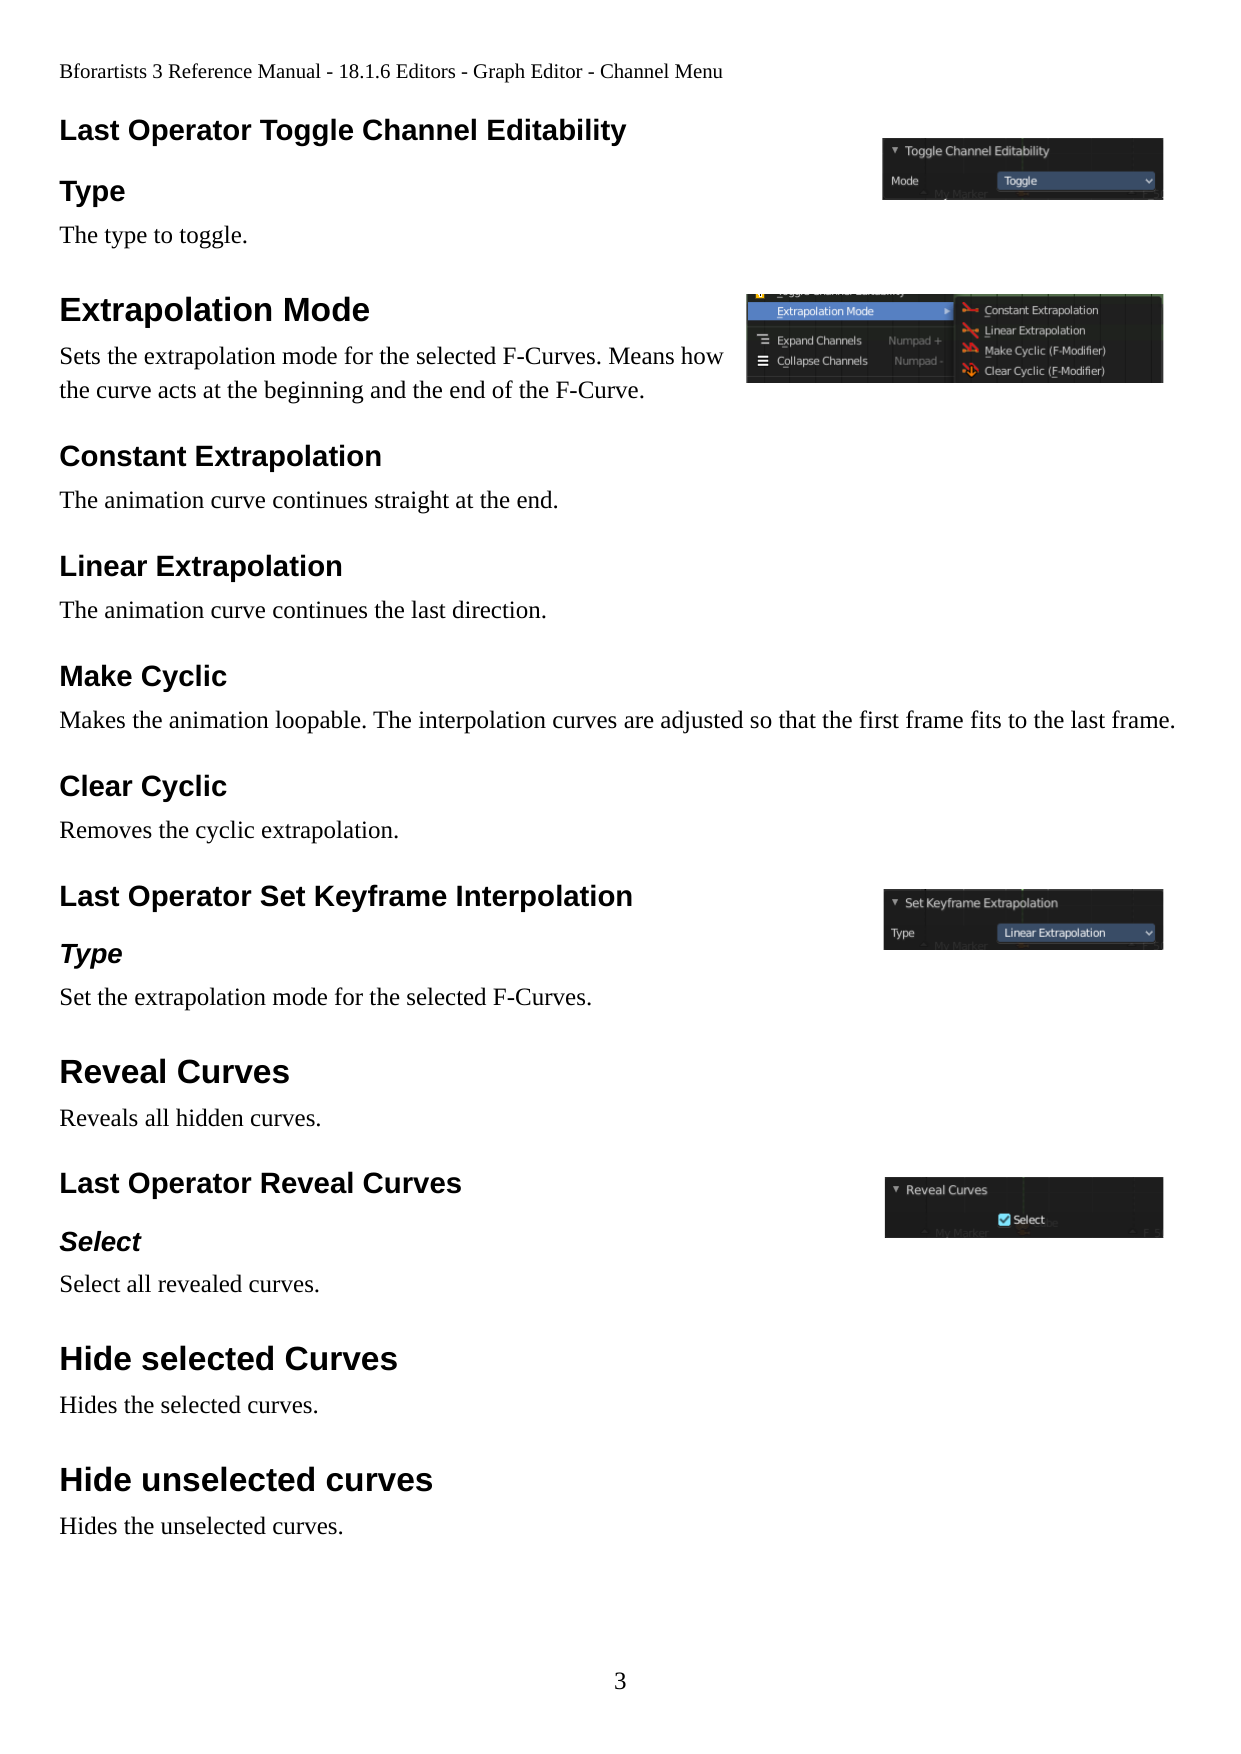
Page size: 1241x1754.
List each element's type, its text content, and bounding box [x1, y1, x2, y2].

text Hides the unselected curves. [59, 1511, 1181, 1540]
picture [882, 138, 1164, 200]
subtitle Linear Extrapolation [59, 549, 1181, 582]
text The type to toggle. [59, 220, 1181, 248]
text Select all revealed curves. [59, 1269, 1181, 1298]
picture [883, 889, 1164, 950]
text Makes the animation loopable. The interpolation curves are adjusted so that the first frame fits to the last frame. [59, 705, 1181, 734]
subtitle Reveal Curves [59, 1051, 1181, 1090]
subtitle Hide unselected curves [59, 1460, 1181, 1499]
text Set the extrapolation mode for the selected F-Curves. [59, 982, 1181, 1010]
subtitle Type [59, 937, 1181, 969]
picture [884, 1177, 1164, 1238]
text The animation curve continues straight at the end. [59, 485, 1181, 514]
subtitle Hide selected Curves [59, 1339, 1181, 1378]
subtitle Make Cyclic [59, 659, 1181, 692]
subtitle Last Operator Toggle Channel Editability [59, 113, 1181, 146]
text Reveals all hidden curves. [59, 1103, 1181, 1131]
picture [746, 294, 1164, 383]
subtitle Clear Cyclic [59, 768, 1181, 802]
text The animation curve continues the last direction. [59, 595, 1181, 624]
subtitle Type [59, 173, 1181, 207]
subtitle Last Operator Reveal Curves [59, 1166, 1181, 1200]
text Removes the cyclic extrapolation. [59, 815, 1181, 843]
subtitle Last Operator Set Keyframe Interpolation [59, 878, 1181, 912]
text Hides the selected curves. [59, 1390, 1181, 1419]
subtitle Extrapolation Mode [59, 289, 1181, 328]
text Sets the extrapolation mode for the selected F-Curves. Means how the curve acts at the beginning and the end of the F-Curve. [59, 341, 1181, 404]
subtitle Constant Extrapolation [59, 439, 1181, 473]
subtitle Select [59, 1225, 1181, 1257]
